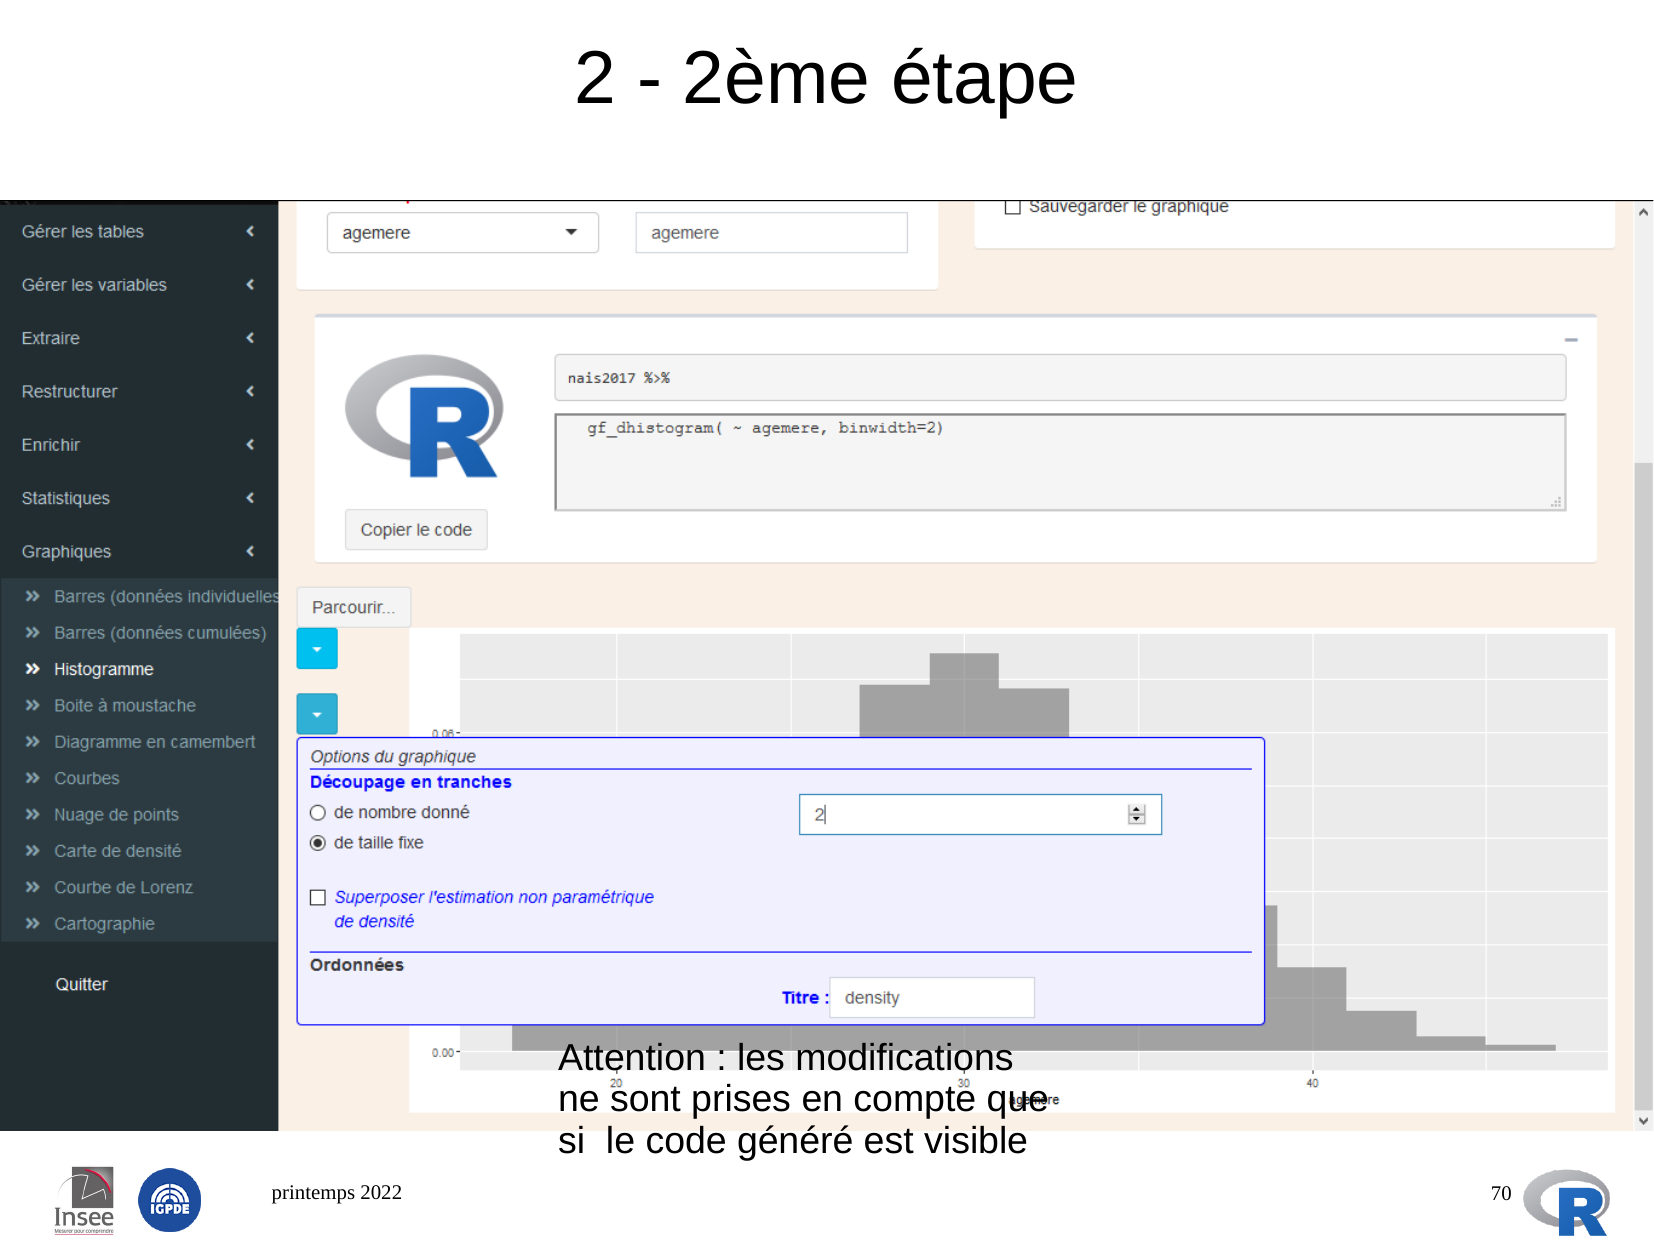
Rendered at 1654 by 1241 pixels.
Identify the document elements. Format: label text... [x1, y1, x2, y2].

picture [0, 200, 1654, 1131]
text_box Attention : les modifications ne sont prises en compte que si le code généré est visible [543, 1028, 1064, 1170]
picture [47, 1163, 120, 1236]
picture [1523, 1169, 1610, 1236]
picture [138, 1168, 201, 1232]
title 2 - 2ème étape [82, 36, 1571, 121]
